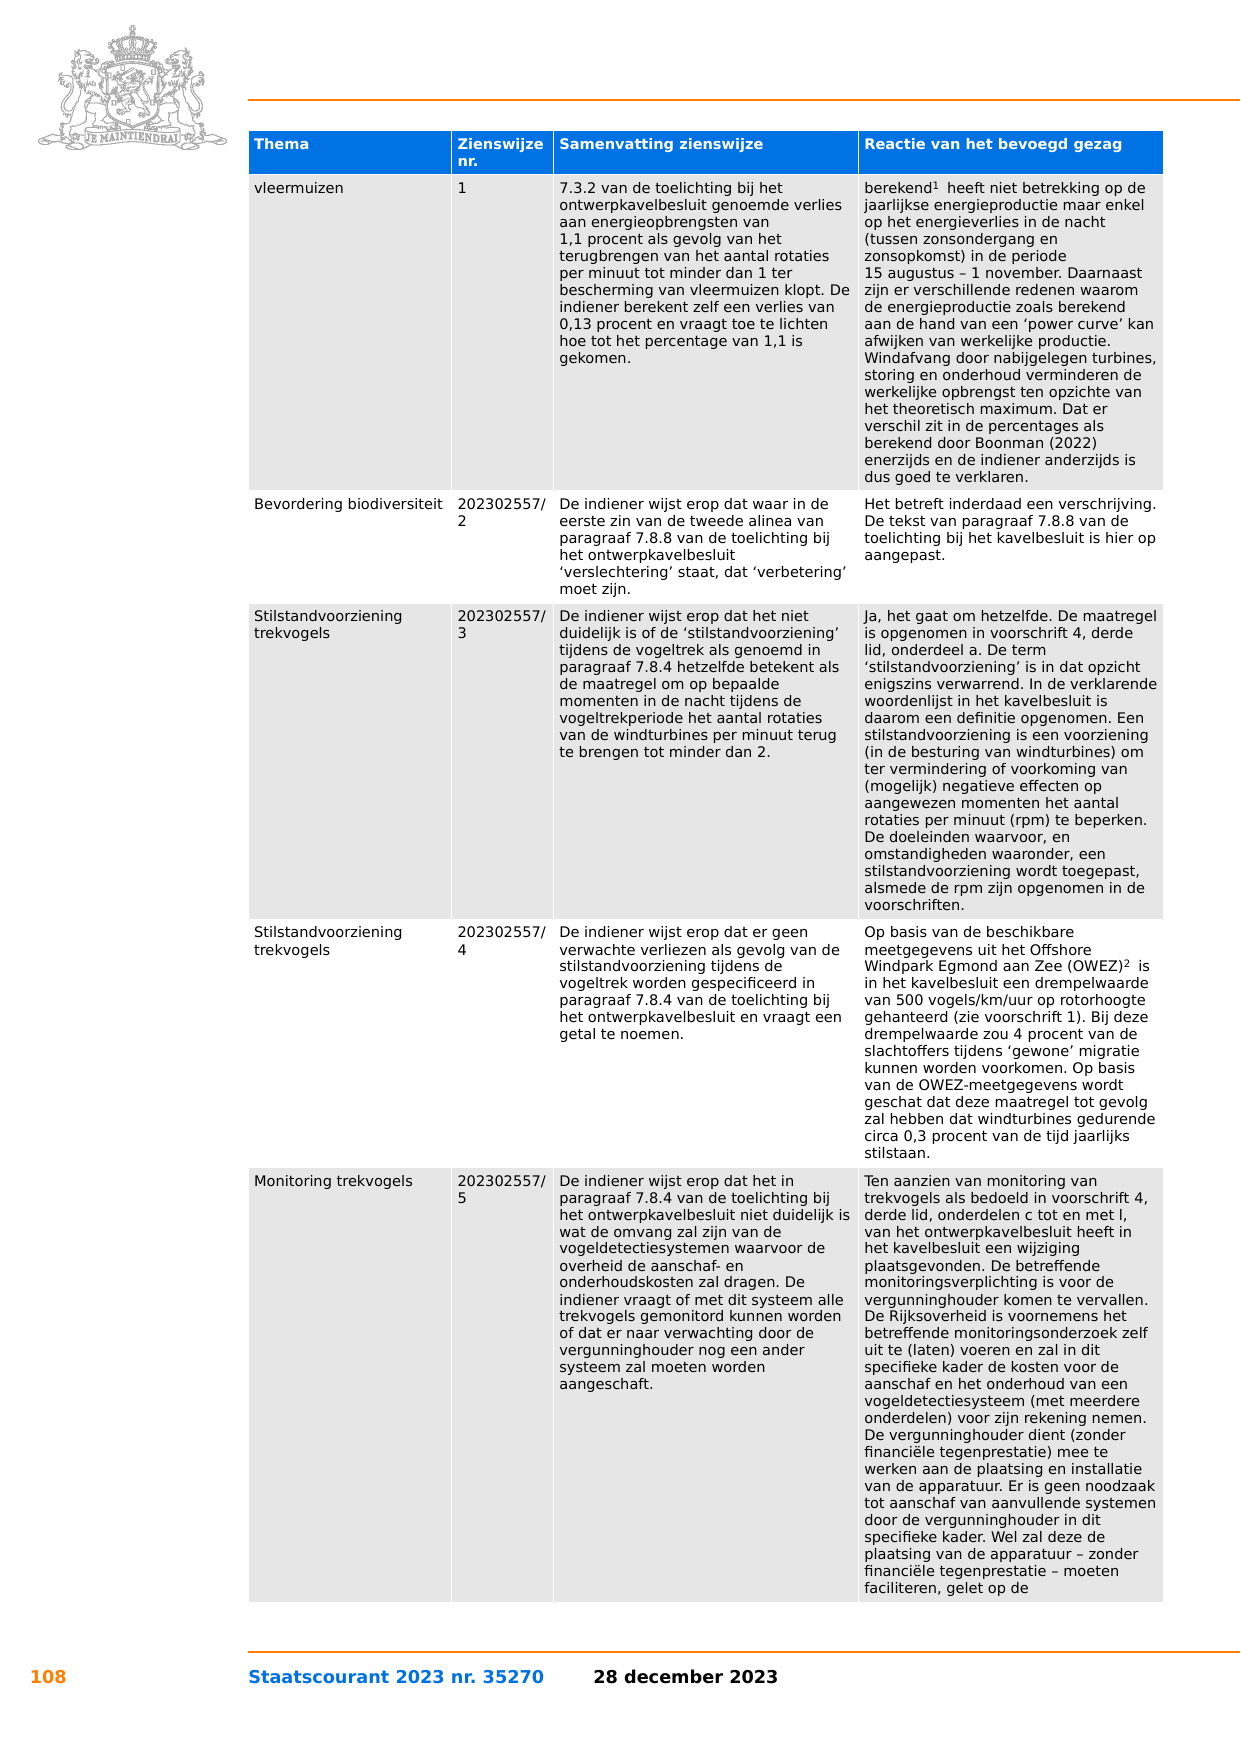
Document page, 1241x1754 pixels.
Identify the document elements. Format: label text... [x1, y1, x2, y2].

table_cell Ten aanzien van monitoring van trekvogels als bedoeld in voorschrift 4, derde lid, onderdelen c tot en met l, van het ontwerpkavelbesluit heeft in het kavelbesluit een wijziging plaatsgevonden. De betreffende monitoringsverplichting is voor de vergunninghouder komen te vervallen. De Rijksoverheid is voornemens het betreffende monitoringsonderzoek zelf uit te (laten) voeren en zal in dit specifieke kader de kosten voor de aanschaf en het onderhoud van een vogeldetectiesysteem (met meerdere onderdelen) voor zijn rekening nemen. De vergunninghouder dient (zonder financiële tegenprestatie) mee te werken aan de plaatsing en installatie van de apparatuur. Er is geen noodzaak tot aanschaf van aanvullende systemen door de vergunninghouder in dit specifieke kader. Wel zal deze de plaatsing van de apparatuur – zonder financiële tegenprestatie – moeten faciliteren, gelet op de [859, 1168, 1163, 1602]
table_header Reactie van het bevoegd gezag [859, 131, 1163, 174]
table_cell Het betreft inderdaad een verschrijving. De tekst van paragraaf 7.8.8 van de toelichting bij het kavelbesluit is hier op aangepast. [859, 491, 1163, 603]
table_cell 202302557/5 [452, 1168, 553, 1602]
table_cell Stilstandvoorziening trekvogels [249, 604, 451, 919]
table_cell berekend1 heeft niet betrekking op de jaarlijkse energieproductie maar enkel op het energieverlies in de nacht (tussen zonsondergang en zonsopkomst) in de periode 15 augustus – 1 november. Daarnaast zijn er verschillende redenen waarom de energieproductie zoals berekend aan de hand van een ‘power curve’ kan afwijken van werkelijke productie. Windafvang door nabijgelegen turbines, storing en onderhoud verminderen de werkelijke opbrengst ten opzichte van het theoretisch maximum. Dat er verschil zit in de percentages als berekend door Boonman (2022) enerzijds en de indiener anderzijds is dus goed te verklaren. [859, 175, 1163, 490]
table_header Thema [249, 131, 451, 174]
table_cell 202302557/4 [452, 920, 553, 1167]
table_cell Ja, het gaat om hetzelfde. De maatregel is opgenomen in voorschrift 4, derde lid, onderdeel a. De term ‘stilstandvoorziening’ is in dat opzicht enigszins verwarrend. In de verklarende woordenlijst in het kavelbesluit is daarom een definitie opgenomen. Een stilstandvoorziening is een voorziening (in de besturing van windturbines) om ter vermindering of voorkoming van (mogelijk) negatieve effecten op aangewezen momenten het aantal rotaties per minuut (rpm) te beperken. De doeleinden waarvoor, en omstandigheden waaronder, een stilstandvoorziening wordt toegepast, alsmede de rpm zijn opgenomen in de voorschriften. [859, 604, 1163, 919]
table_cell De indiener wijst erop dat er geen verwachte verliezen als gevolg van de stilstandvoorziening tijdens de vogeltrek worden gespecificeerd in paragraaf 7.8.4 van de toelichting bij het ontwerpkavelbesluit en vraagt een getal te noemen. [554, 920, 858, 1167]
table_cell Monitoring trekvogels [249, 1168, 451, 1602]
table_header Zienswijzenr. [452, 131, 553, 174]
table_cell De indiener wijst erop dat waar in de eerste zin van de tweede alinea van paragraaf 7.8.8 van de toelichting bij het ontwerpkavelbesluit ‘verslechtering’ staat, dat ‘verbetering’ moet zijn. [554, 491, 858, 603]
table_header Samenvatting zienswijze [554, 131, 858, 174]
table_cell vleermuizen [249, 175, 451, 490]
table_cell De indiener wijst erop dat het niet duidelijk is of de ‘stilstandvoorziening’ tijdens de vogeltrek als genoemd in paragraaf 7.8.4 hetzelfde betekent als de maatregel om op bepaalde momenten in de nacht tijdens de vogeltrekperiode het aantal rotaties van de windturbines per minuut terug te brengen tot minder dan 2. [554, 604, 858, 919]
picture [38, 25, 227, 150]
table_cell 202302557/2 [452, 491, 553, 603]
table_cell 1 [452, 175, 553, 490]
table_cell De indiener wijst erop dat het in paragraaf 7.8.4 van de toelichting bij het ontwerpkavelbesluit niet duidelijk is wat de omvang zal zijn van de vogeldetectiesystemen waarvoor de overheid de aanschaf- en onderhoudskosten zal dragen. De indiener vraagt of met dit systeem alle trekvogels gemonitord kunnen worden of dat er naar verwachting door de vergunninghouder nog een ander systeem zal moeten worden aangeschaft. [554, 1168, 858, 1602]
table_cell 202302557/3 [452, 604, 553, 919]
table_cell Stilstandvoorziening trekvogels [249, 920, 451, 1167]
table_cell Op basis van de beschikbare meetgegevens uit het Offshore Windpark Egmond aan Zee (OWEZ)2 is in het kavelbesluit een drempelwaarde van 500 vogels/km/uur op rotorhoogte gehanteerd (zie voorschrift 1). Bij deze drempelwaarde zou 4 procent van de slachtoffers tijdens ‘gewone’ migratie kunnen worden voorkomen. Op basis van de OWEZ-meetgegevens wordt geschat dat deze maatregel tot gevolg zal hebben dat windturbines gedurende circa 0,3 procent van de tijd jaarlijks stilstaan. [859, 920, 1163, 1167]
table_cell 7.3.2 van de toelichting bij het ontwerpkavelbesluit genoemde verlies aan energieopbrengsten van 1,1 procent als gevolg van het terugbrengen van het aantal rotaties per minuut tot minder dan 1 ter bescherming van vleermuizen klopt. De indiener berekent zelf een verlies van 0,13 procent en vraagt toe te lichten hoe tot het percentage van 1,1 is gekomen. [554, 175, 858, 490]
table_cell Bevordering biodiversiteit [249, 491, 451, 603]
